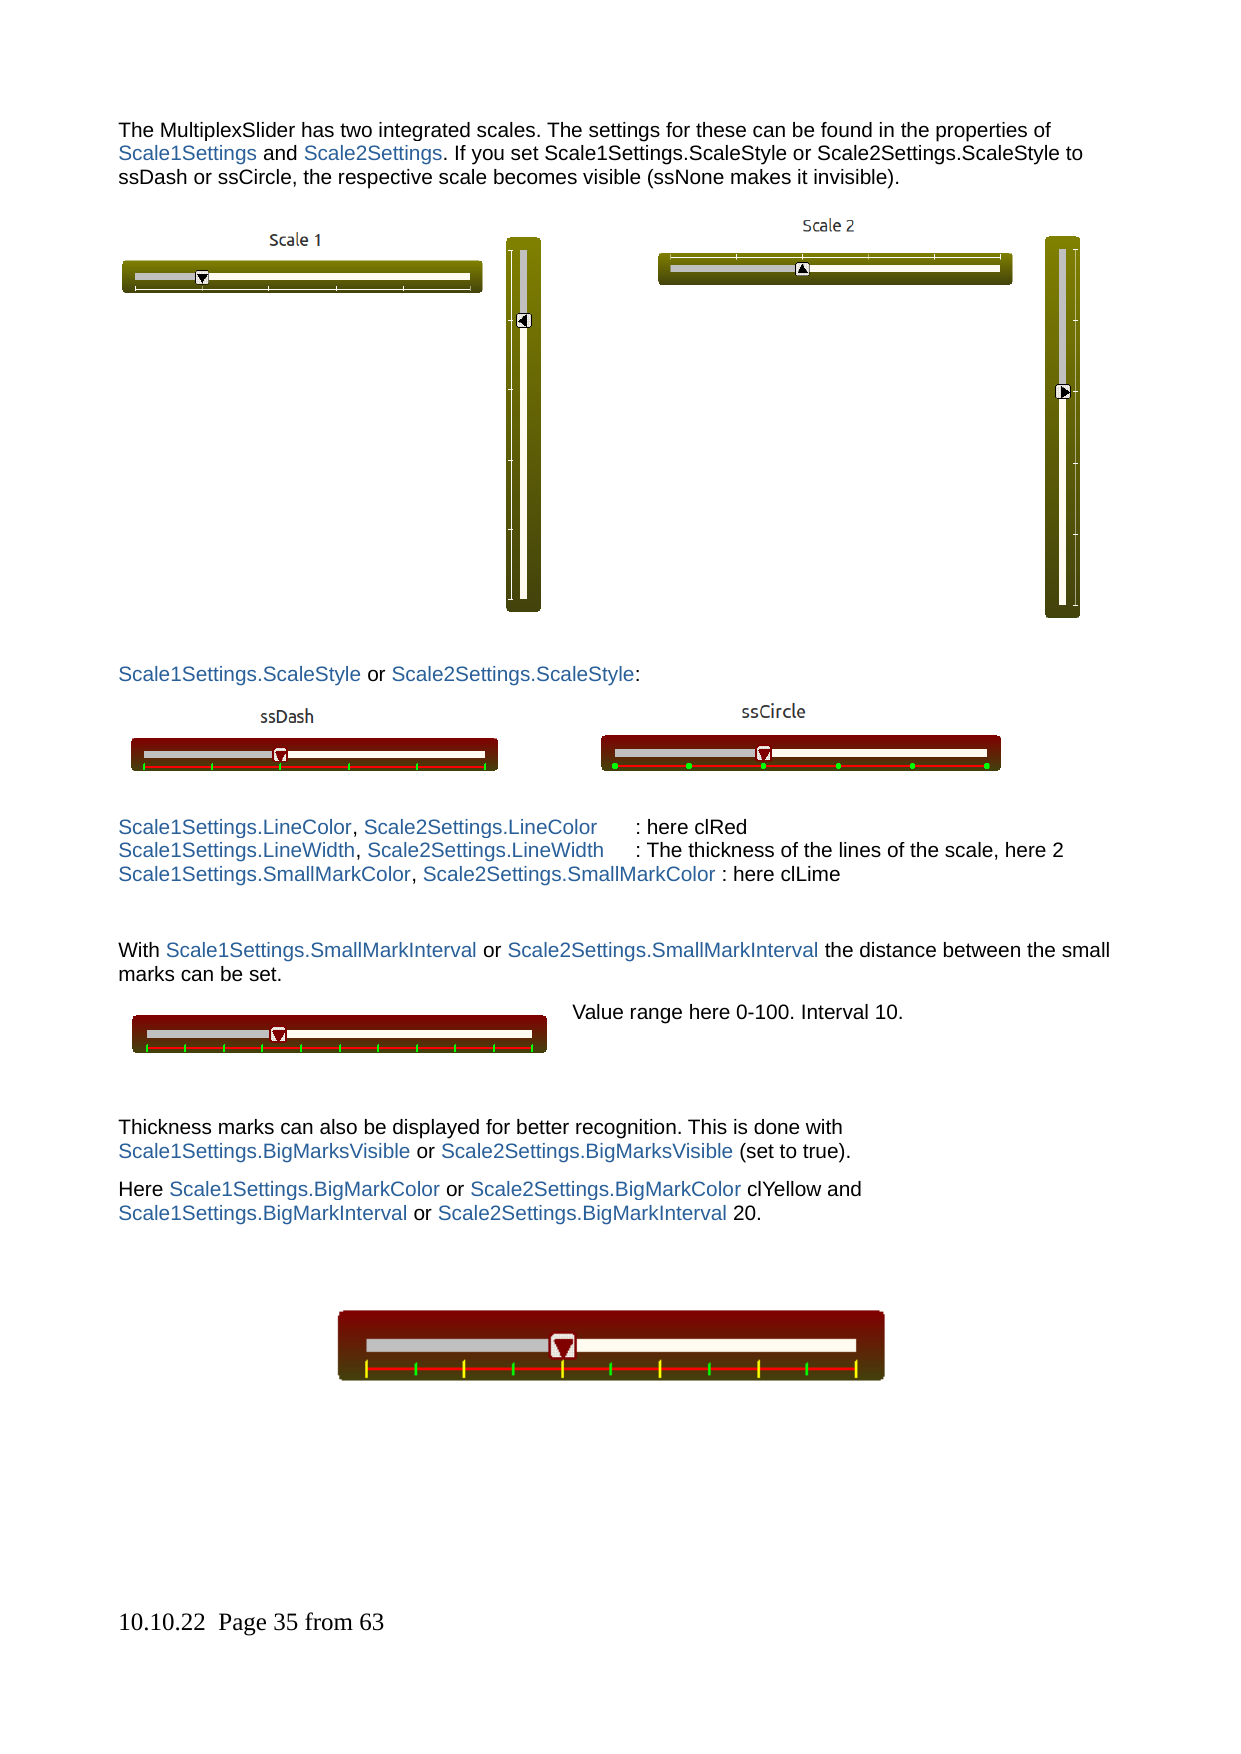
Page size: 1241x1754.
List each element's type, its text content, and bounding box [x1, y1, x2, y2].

picture [113, 225, 553, 625]
picture [591, 690, 1009, 786]
text With Scale1Settings.SmallMarkInterval or Scale2Settings.SmallMarkInterval the distance between the small marks can be set. [118, 939, 1122, 986]
text Here Scale1Settings.BigMarkColor or Scale2Settings.BigMarkColor clYellow and Scale1Settings.BigMarkInterval or Scale2Settings.BigMarkInterval 20. [118, 1177, 1122, 1225]
text The MultiplexSlider has two integrated scales. The settings for these can be found in the properties of Scale1Settings and Scale2Settings. If you set Scale1Settings.ScaleStyle or Scale2Settings.ScaleStyle to ssDash or ssCircle, the respective scale becomes visible (ssNone makes it invisible). [118, 118, 1122, 189]
text Scale1Settings.LineColor, Scale2Settings.LineColor : here clRed Scale1Settings.LineWidth, Scale2Settings.LineWidth : The thickness of the lines of the scale, here 2 Scale1Settings.SmallMarkColor, Scale2Settings.SmallMarkColor : here clLime [118, 815, 1122, 886]
picture [329, 1291, 903, 1395]
text Thickness marks can also be displayed for better recognition. This is done with Scale1Settings.BigMarksVisible or Scale2Settings.BigMarksVisible (set to true). [118, 1116, 1122, 1163]
picture [120, 701, 507, 785]
picture [116, 1001, 561, 1064]
picture [1037, 228, 1088, 628]
picture [649, 209, 1023, 298]
text Scale1Settings.ScaleStyle or Scale2Settings.ScaleStyle: [118, 662, 1122, 686]
text Value range here 0-100. Interval 10. [561, 1001, 1122, 1024]
